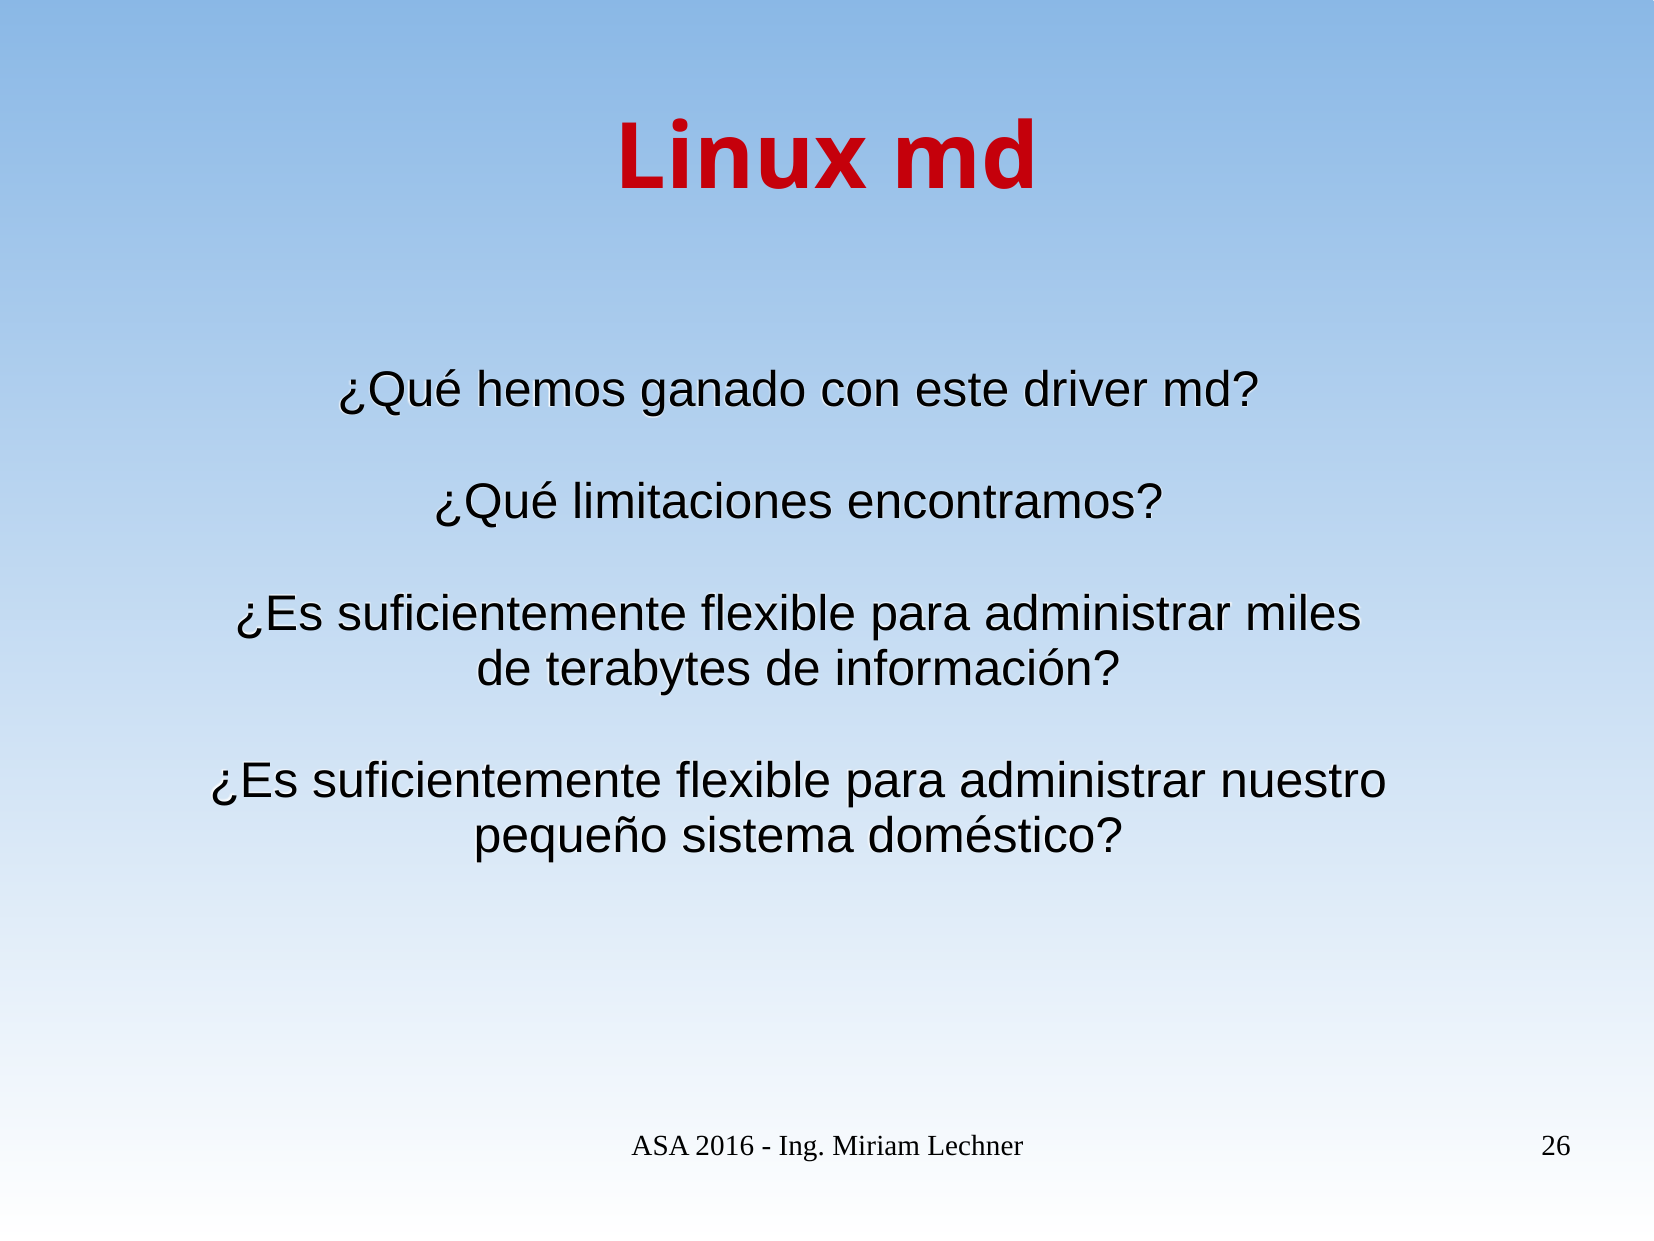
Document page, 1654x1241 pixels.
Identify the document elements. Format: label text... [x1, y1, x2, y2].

text_box ¿Qué hemos ganado con este driver md? ¿Qué limitaciones encontramos? ¿Es suficientemente flexible para administrar miles de terabytes de información? ¿Es suficientemente flexible para administrar nuestro pequeño sistema doméstico? [194, 354, 1470, 871]
title Linux md [82, 49, 1571, 257]
